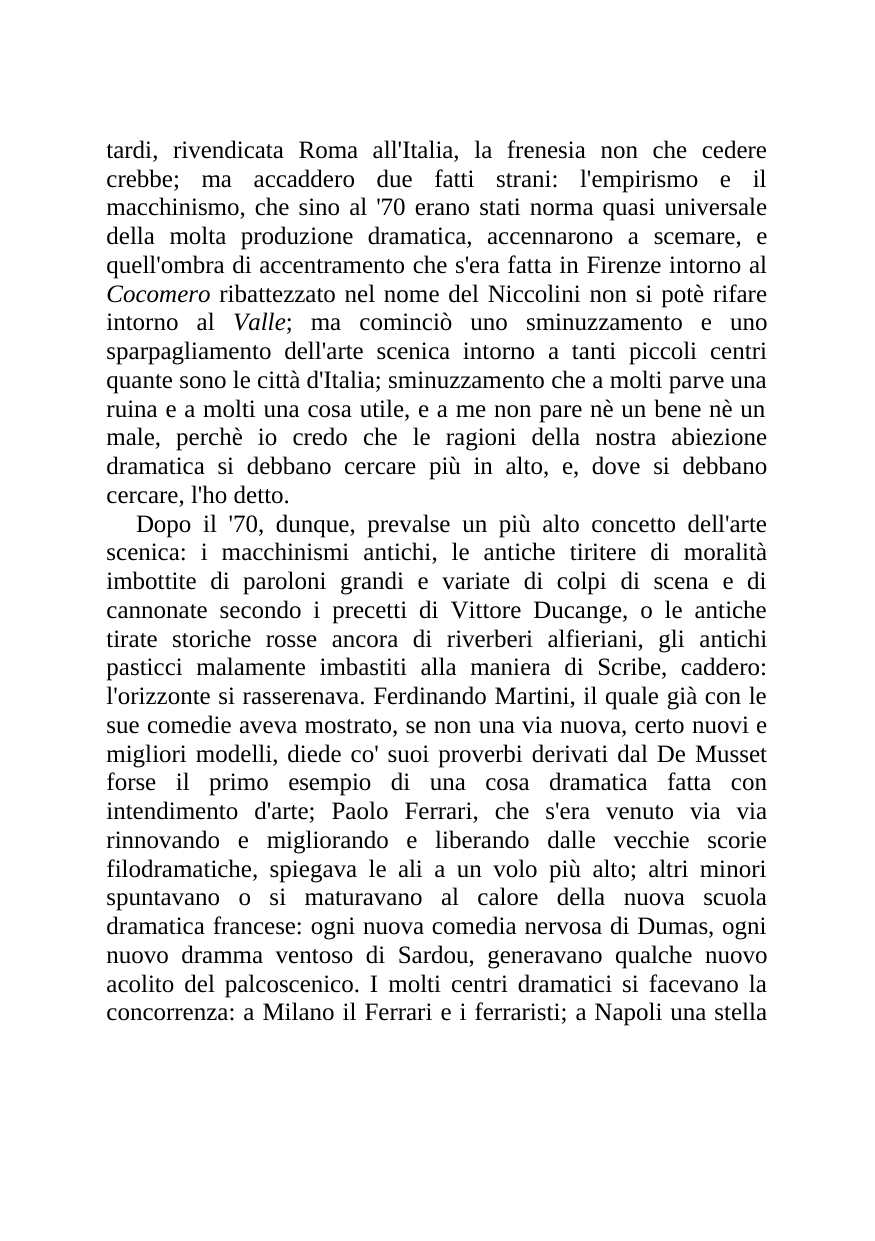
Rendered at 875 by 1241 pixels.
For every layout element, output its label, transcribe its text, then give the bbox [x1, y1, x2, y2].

text tardi, rivendicata Roma all'Italia, la frenesia non che cedere crebbe; ma accaddero due fatti strani: l'empirismo e il macchinismo, che sino al '70 erano stati norma quasi universale della molta produzione dramatica, accennarono a scemare, e quell'ombra di accentramento che s'era fatta in Firenze intorno al Cocomero ribattezzato nel nome del Niccolini non si potè rifare intorno al Valle; ma cominciò uno sminuzzamento e uno sparpagliamento dell'arte scenica intorno a tanti piccoli centri quante sono le città d'Italia; sminuzzamento che a molti parve una ruina e a molti una cosa utile, e a me non pare nè un bene nè un male, perchè io credo che le ragioni della nostra abiezione dramatica si debbano cercare più in alto, e, dove si debbano cercare, l'ho detto. [106, 135, 768, 509]
text Dopo il '70, dunque, prevalse un più alto concetto dell'arte scenica: i macchinismi antichi, le antiche tiritere di moralità imbottite di paroloni grandi e variate di colpi di scena e di cannonate secondo i precetti di Vittore Ducange, o le antiche tirate storiche rosse ancora di riverberi alfieriani, gli antichi pasticci malamente imbastiti alla maniera di Scribe, caddero: l'orizzonte si rasserenava. Ferdinando Martini, il quale già con le sue comedie aveva mostrato, se non una via nuova, certo nuovi e migliori modelli, diede co' suoi proverbi derivati dal De Musset forse il primo esempio di una cosa dramatica fatta con intendimento d'arte; Paolo Ferrari, che s'era venuto via via rinnovando e migliorando e liberando dalle vecchie scorie filodramatiche, spiegava le ali a un volo più alto; altri minori spuntavano o si maturavano al calore della nuova scuola dramatica francese: ogni nuova comedia nervosa di Dumas, ogni nuovo dramma ventoso di Sardou, generavano qualche nuovo acolito del palcoscenico. I molti centri dramatici si facevano la concorrenza: a Milano il Ferrari e i ferraristi; a Napoli una stella [106, 509, 768, 1026]
